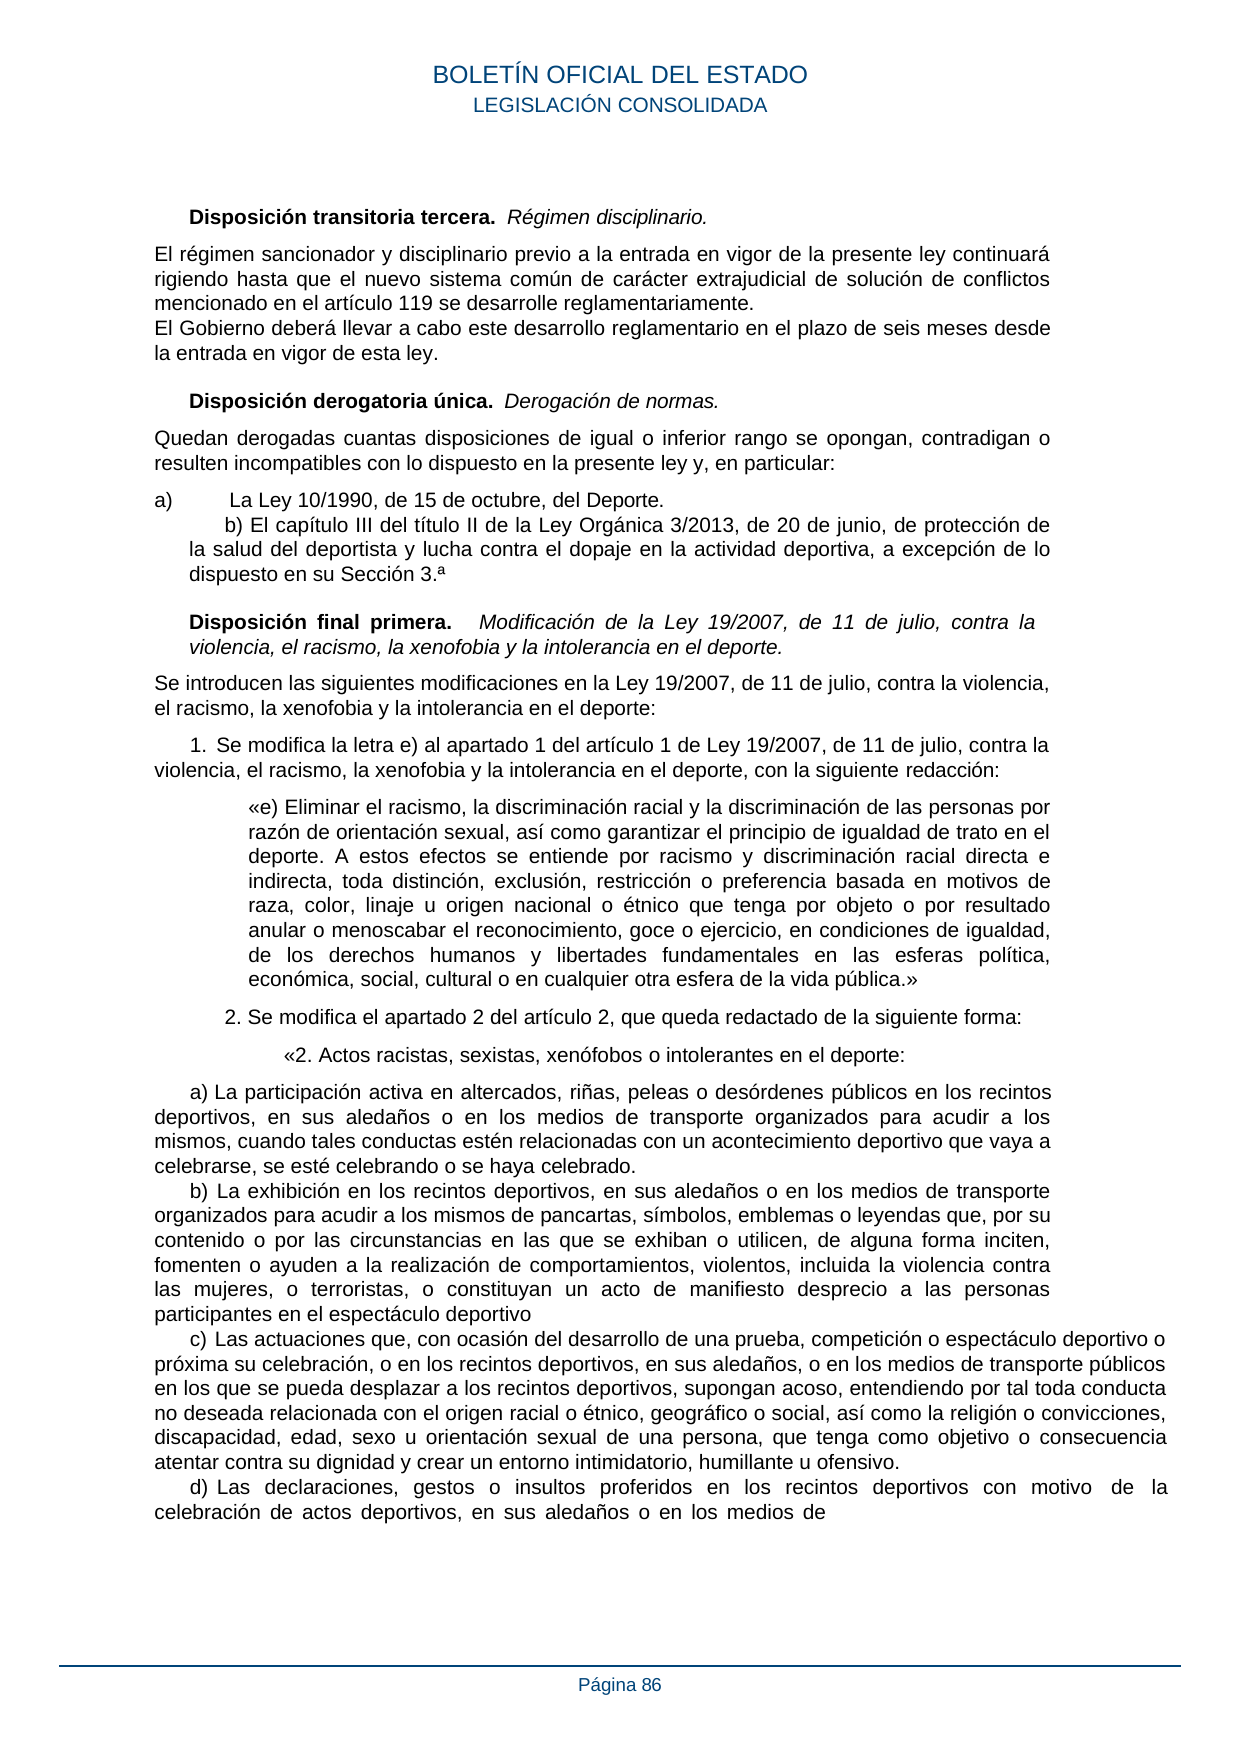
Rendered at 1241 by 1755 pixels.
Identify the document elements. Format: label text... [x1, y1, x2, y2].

text «e) Eliminar el racismo, la discriminación racial y la discriminación de las personas por razón de orientación sexual, así como garantizar el principio de igualdad de trato en el deporte. A estos efectos se entiende por racismo y discriminación racial directa e indirecta, toda distinción, exclusión, restricción o preferencia basada en motivos de raza, color, linaje u origen nacional o étnico que tenga por objeto o por resultado anular o menoscabar el reconocimiento, goce o ejercicio, en condiciones de igualdad, de los derechos humanos y libertades fundamentales en las esferas política, económica, social, cultural o en cualquier otra esfera de la vida pública.» [248, 795, 1052, 991]
text Disposición final primera. Modificación de la Ley 19/2007, de 11 de julio, contra la violencia, el racismo, la xenofobia y la intolerancia en el deporte. [189, 610, 1052, 659]
text Se introducen las siguientes modificaciones en la Ley 19/2007, de 11 de julio, contra la violencia, el racismo, la xenofobia y la intolerancia en el deporte: [154, 671, 1052, 720]
text Disposición derogatoria única. Derogación de normas. [189, 389, 1168, 413]
text Quedan derogadas cuantas disposiciones de igual o inferior rango se opongan, contradigan o resulten incompatibles con lo dispuesto en la presente ley y, en particular: [154, 426, 1052, 474]
text El Gobierno deberá llevar a cabo este desarrollo reglamentario en el plazo de seis meses desde la entrada en vigor de esta ley. [154, 316, 1052, 364]
text Disposición transitoria tercera. Régimen disciplinario. [189, 205, 1168, 229]
text El régimen sancionador y disciplinario previo a la entrada en vigor de la presente ley continuará rigiendo hasta que el nuevo sistema común de carácter extrajudicial de solución de conflictos mencionado en el artículo 119 se desarrolle reglamentariamente. [154, 242, 1052, 315]
list El capítulo III del título II de la Ley Orgánica 3/2013, de 20 de junio, de protección de la salud del deportista y lucha contra el dopaje en la actividad deportiva, a excepción de lo dispuesto en su Sección 3.ª [189, 513, 1052, 586]
list Se modifica la letra e) al apartado 1 del artículo 1 de Ley 19/2007, de 11 de julio, contra la violencia, el racismo, la xenofobia y la intolerancia en el deporte, con la siguiente redacción: [154, 733, 1052, 782]
list La participación activa en altercados, riñas, peleas o desórdenes públicos en los recintos deportivos, en sus aledaños o en los medios de transporte organizados para acudir a los mismos, cuando tales conductas estén relacionadas con un acontecimiento deportivo que vaya a celebrarse, se esté celebrando o se haya celebrado. [154, 1080, 1052, 1178]
list La exhibición en los recintos deportivos, en sus aledaños o en los medios de transporte organizados para acudir a los mismos de pancartas, símbolos, emblemas o leyendas que, por su contenido o por las circunstancias en las que se exhiban o utilicen, de alguna forma inciten, fomenten o ayuden a la realización de comportamientos, violentos, incluida la violencia contra las mujeres, o terroristas, o constituyan un acto de manifiesto desprecio a las personas participantes en el espectáculo deportivo [154, 1179, 1052, 1326]
list La Ley 10/1990, de 15 de octubre, del Deporte. [154, 487, 1168, 511]
list Las declaraciones, gestos o insultos proferidos en los recintos deportivos con motivo de la celebración de actos deportivos, en sus aledaños o en los medios de [154, 1475, 1168, 1523]
list Las actuaciones que, con ocasión del desarrollo de una prueba, competición o espectáculo deportivo o próxima su celebración, o en los recintos deportivos, en sus aledaños, o en los medios de transporte públicos en los que se pueda desplazar a los recintos deportivos, supongan acoso, entendiendo por tal toda conducta no deseada relacionada con el origen racial o étnico, geográfico o social, así como la religión o convicciones, discapacidad, edad, sexo u orientación sexual de una persona, que tenga como objetivo o consecuencia atentar contra su dignidad y crear un entorno intimidatorio, humillante u ofensivo. [154, 1327, 1168, 1474]
list Se modifica el apartado 2 del artículo 2, que queda redactado de la siguiente forma: [224, 1005, 1168, 1029]
text «2. Actos racistas, sexistas, xenófobos o intolerantes en el deporte: [283, 1042, 1168, 1066]
